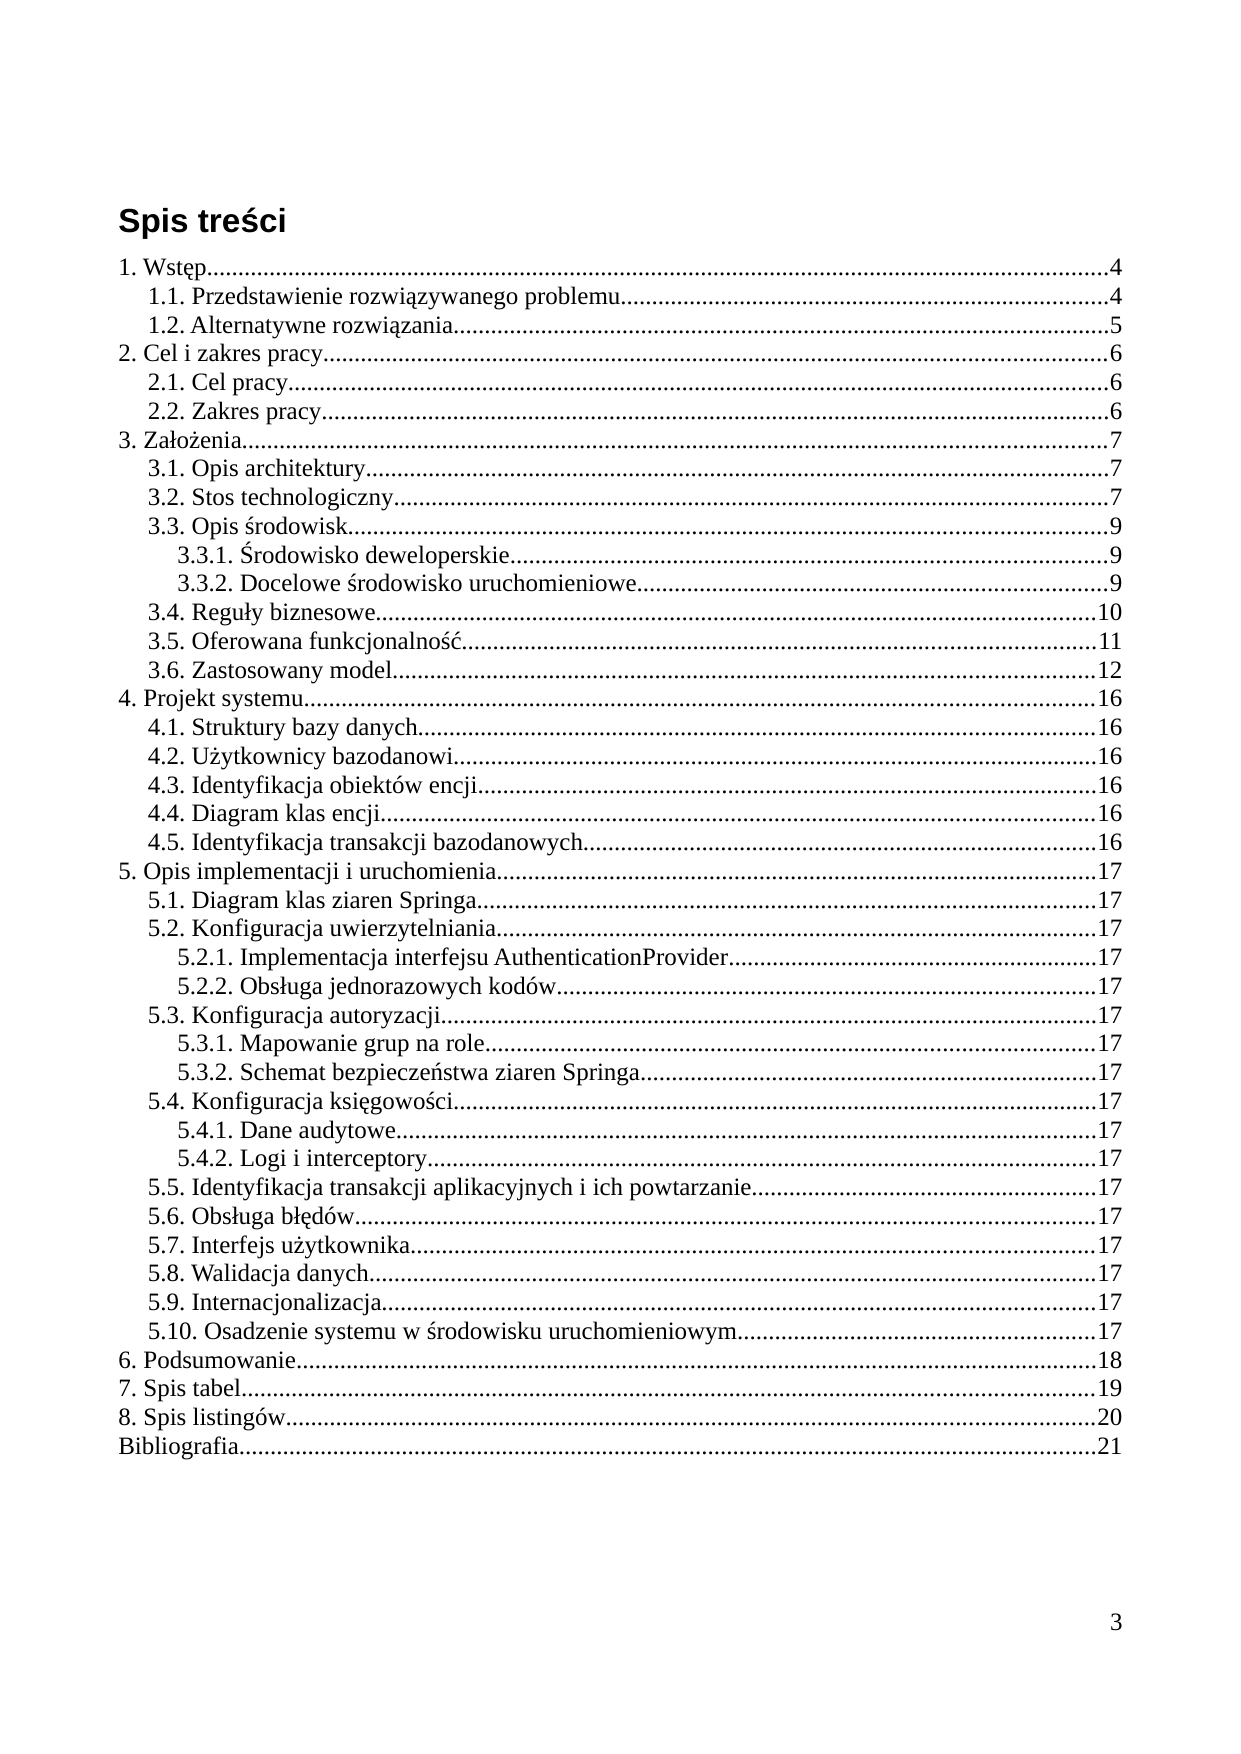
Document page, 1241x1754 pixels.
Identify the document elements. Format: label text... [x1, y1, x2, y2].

text 5.4.1. Dane audytowe 17 [177, 1115, 1122, 1143]
text 4.5. Identyfikacja transakcji bazodanowych 16 [148, 827, 1122, 856]
text 2.1. Cel pracy 6 [148, 367, 1122, 396]
text 3.5. Oferowana funkcjonalność 11 [148, 626, 1122, 655]
text 5.3.1. Mapowanie grup na role 17 [177, 1028, 1122, 1057]
text 5.1. Diagram klas ziaren Springa 17 [148, 885, 1122, 913]
text 4.1. Struktury bazy danych 16 [148, 712, 1122, 741]
text 4. Projekt systemu 16 [118, 683, 1122, 712]
text 5. Opis implementacji i uruchomienia 17 [118, 856, 1122, 885]
text 5.8. Walidacja danych 17 [148, 1258, 1122, 1287]
text 5.4. Konfiguracja księgowości 17 [148, 1086, 1122, 1115]
text 1.1. Przedstawienie rozwiązywanego problemu 4 [148, 281, 1122, 310]
text 3.2. Stos technologiczny 7 [148, 482, 1122, 511]
text 3.4. Reguły biznesowe 10 [148, 597, 1122, 626]
text 5.9. Internacjonalizacja 17 [148, 1287, 1122, 1316]
text 4.3. Identyfikacja obiektów encji 16 [148, 770, 1122, 798]
text 5.10. Osadzenie systemu w środowisku uruchomieniowym 17 [148, 1316, 1122, 1345]
text 5.2.1. Implementacja interfejsu AuthenticationProvider 17 [177, 942, 1122, 971]
text 4.4. Diagram klas encji 16 [148, 798, 1122, 827]
text 5.3.2. Schemat bezpieczeństwa ziaren Springa 17 [177, 1057, 1122, 1086]
text 2. Cel i zakres pracy 6 [118, 338, 1122, 367]
text 5.7. Interfejs użytkownika 17 [148, 1230, 1122, 1258]
text 7. Spis tabel 19 [118, 1373, 1122, 1402]
text 1.2. Alternatywne rozwiązania 5 [148, 310, 1122, 338]
text 3.3.1. Środowisko deweloperskie 9 [177, 540, 1122, 568]
text 3.1. Opis architektury 7 [148, 453, 1122, 482]
text 2.2. Zakres pracy 6 [148, 396, 1122, 425]
text 5.2. Konfiguracja uwierzytelniania 17 [148, 913, 1122, 942]
text Bibliografia 21 [118, 1431, 1122, 1460]
text 3.6. Zastosowany model 12 [148, 655, 1122, 683]
text 5.3. Konfiguracja autoryzacji 17 [148, 1000, 1122, 1028]
text 3. Założenia 7 [118, 425, 1122, 453]
text 4.2. Użytkownicy bazodanowi 16 [148, 741, 1122, 770]
text 5.4.2. Logi i interceptory 17 [177, 1143, 1122, 1172]
text 5.6. Obsługa błędów 17 [148, 1201, 1122, 1230]
text 1. Wstęp 4 [118, 252, 1122, 281]
subtitle Spis treści [118, 201, 1122, 240]
text 3.3. Opis środowisk 9 [148, 511, 1122, 540]
text 6. Podsumowanie 18 [118, 1345, 1122, 1373]
text 5.2.2. Obsługa jednorazowych kodów 17 [177, 971, 1122, 1000]
text 3.3.2. Docelowe środowisko uruchomieniowe 9 [177, 568, 1122, 597]
text 8. Spis listingów 20 [118, 1402, 1122, 1431]
text 5.5. Identyfikacja transakcji aplikacyjnych i ich powtarzanie 17 [148, 1172, 1122, 1201]
